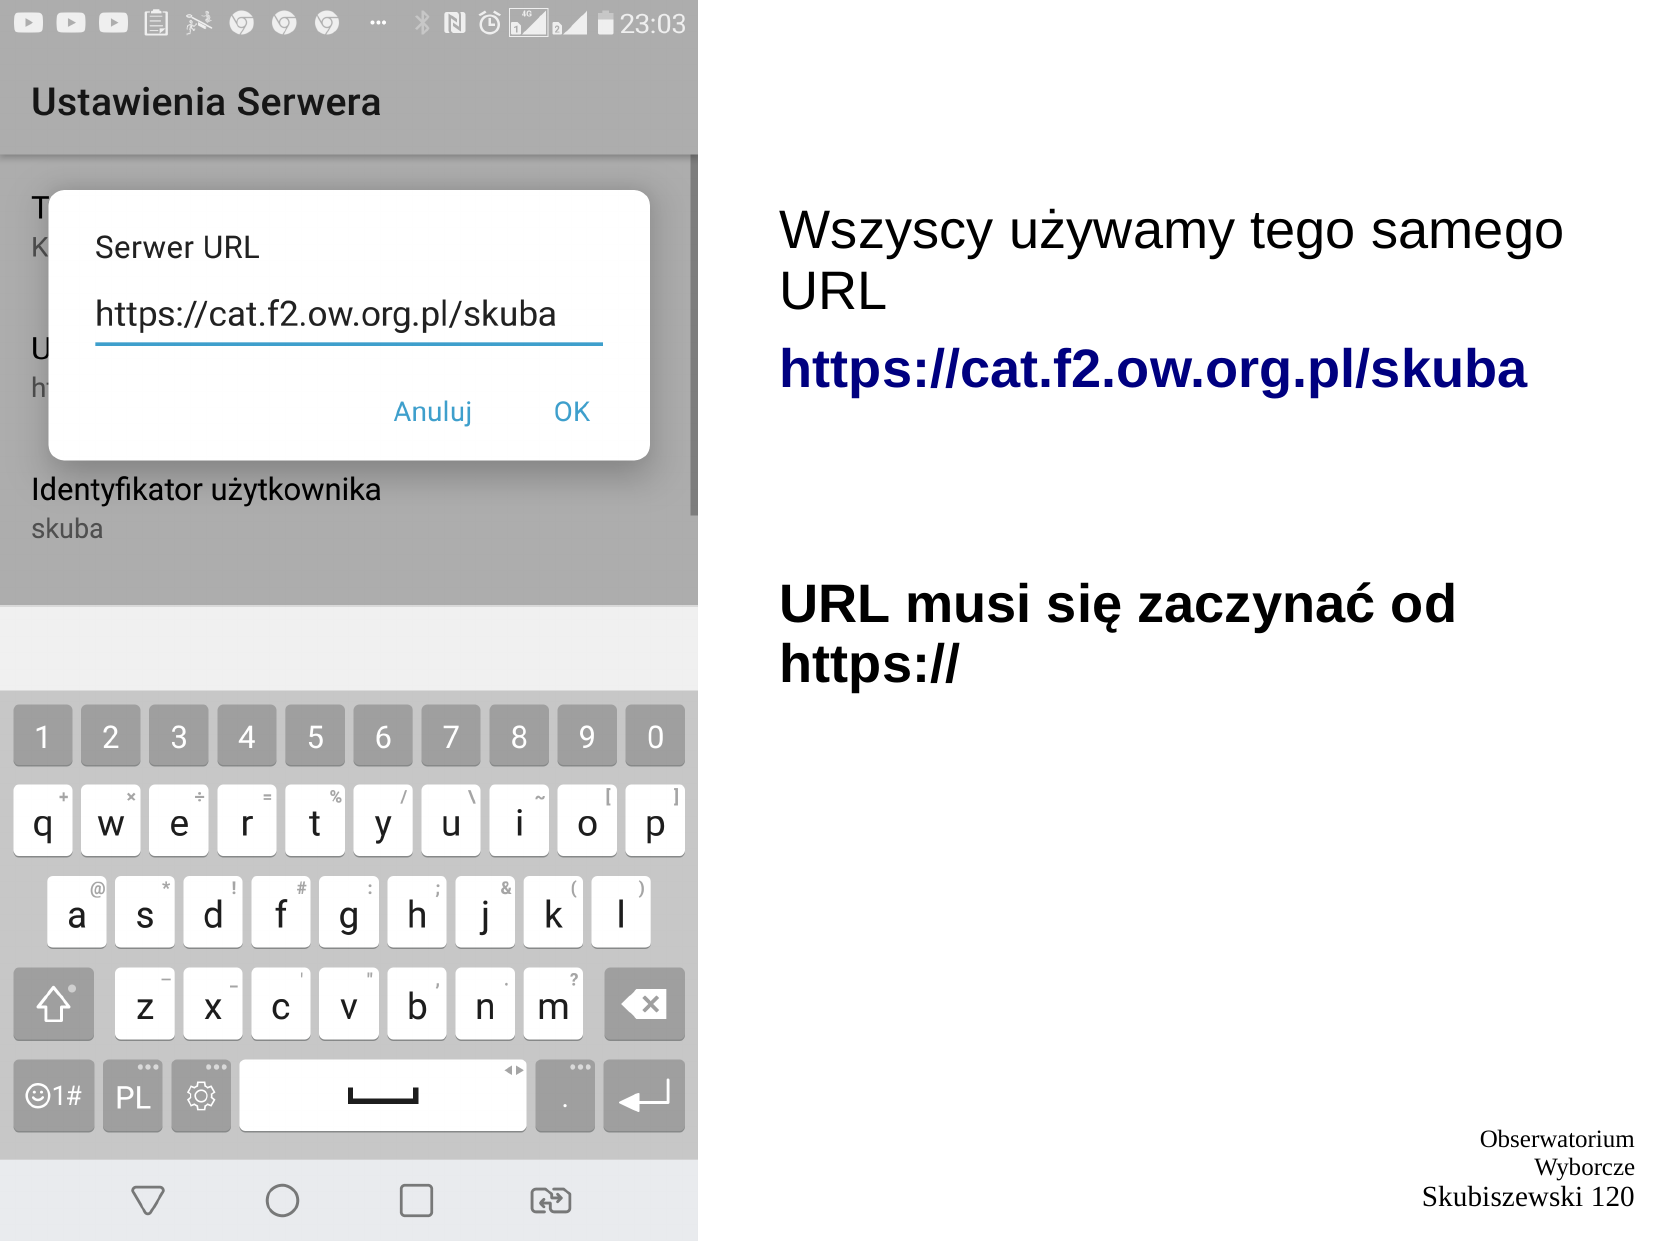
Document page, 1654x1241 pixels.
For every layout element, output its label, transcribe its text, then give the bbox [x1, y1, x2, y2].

picture [0, 0, 698, 1241]
text_box Wszyscy używamy tego samego URL https://cat.f2.ow.org.pl/skuba URL musi się zaczynać od https:// [765, 114, 1606, 1066]
